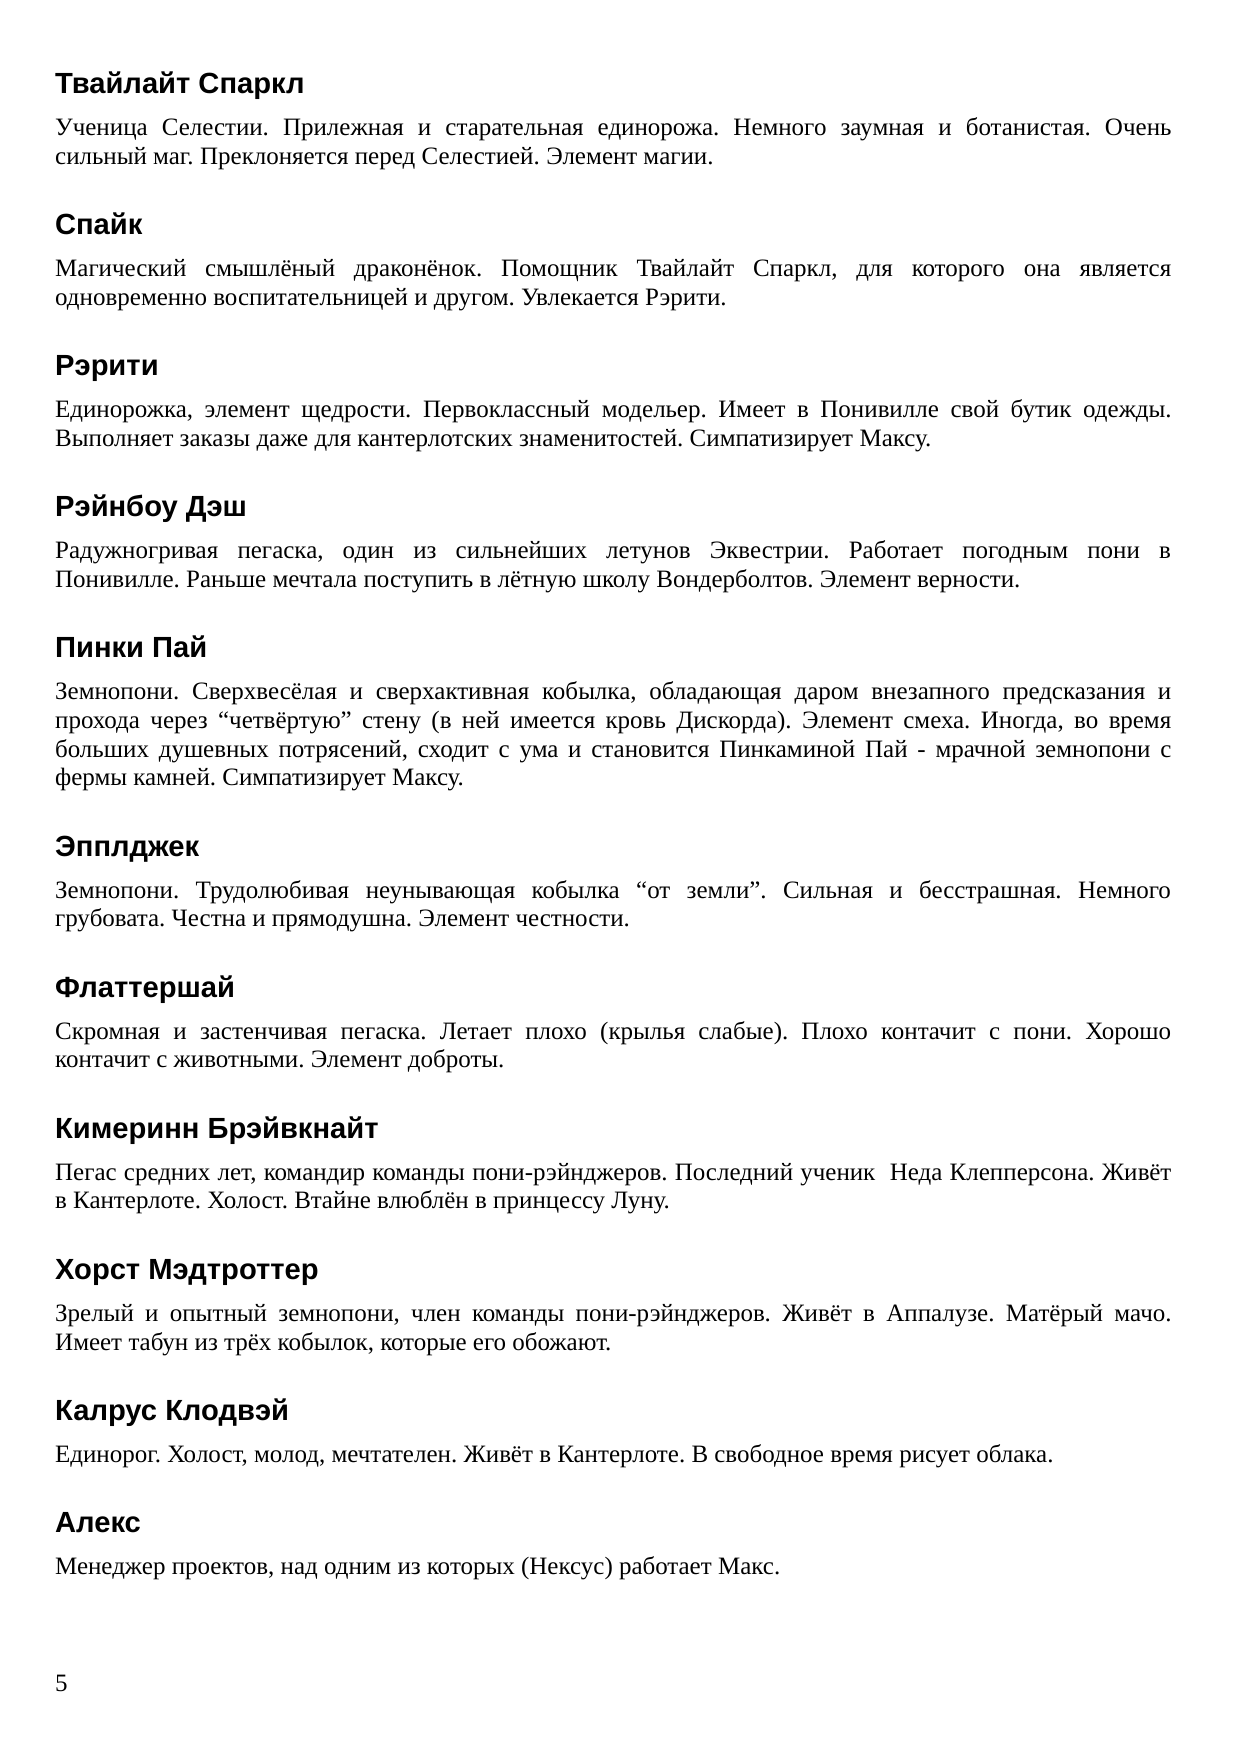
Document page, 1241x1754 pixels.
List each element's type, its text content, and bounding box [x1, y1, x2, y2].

text Единорожка, элемент щедрости. Первоклассный модельер. Имеет в Понивилле свой бутик одежды. Выполняет заказы даже для кантерлотских знаменитостей. Симпатизирует Максу. [55, 394, 1172, 452]
subtitle Спайк [55, 207, 1172, 241]
text Ученица Селестии. Прилежная и старательная единорожа. Немного заумная и ботанистая. Очень сильный маг. Преклоняется перед Селестией. Элемент магии. [55, 112, 1172, 169]
subtitle Кимеринн Брэйвкнайт [55, 1111, 1172, 1144]
text Пегас средних лет, командир команды пони-рэйнджеров. Последний ученик Неда Клепперсона. Живёт в Кантерлоте. Холост. Втайне влюблён в принцессу Луну. [55, 1157, 1172, 1214]
text Земнопони. Сверхвесёлая и сверхактивная кобылка, обладающая даром внезапного предсказания и прохода через “четвёртую” стену (в ней имеется кровь Дискорда). Элемент смеха. Иногда, во время больших душевных потрясений, сходит с ума и становится Пинкаминой Пай - мрачной земнопони с фермы камней. Симпатизирует Максу. [55, 676, 1172, 791]
subtitle Твайлайт Спаркл [55, 66, 1172, 99]
subtitle Рэрити [55, 348, 1172, 382]
text Радужногривая пегаска, один из сильнейших летунов Эквестрии. Работает погодным пони в Понивилле. Раньше мечтала поступить в лётную школу Вондерболтов. Элемент верности. [55, 535, 1172, 593]
subtitle Калрус Клодвэй [55, 1393, 1172, 1426]
text Скромная и застенчивая пегаска. Летает плохо (крылья слабые). Плохо контачит с пони. Хорошо контачит с животными. Элемент доброты. [55, 1016, 1172, 1073]
text Единорог. Холост, молод, мечтателен. Живёт в Кантерлоте. В свободное время рисует облака. [55, 1439, 1172, 1468]
text Менеджер проектов, над одним из которых (Нексус) работает Макс. [55, 1551, 1172, 1580]
subtitle Флаттершай [55, 970, 1172, 1003]
text Магический смышлёный драконёнок. Помощник Твайлайт Спаркл, для которого она является одновременно воспитательницей и другом. Увлекается Рэрити. [55, 253, 1172, 311]
subtitle Рэйнбоу Дэш [55, 489, 1172, 523]
text Земнопони. Трудолюбивая неунывающая кобылка “от земли”. Сильная и бесстрашная. Немного грубовата. Честна и прямодушна. Элемент честности. [55, 875, 1172, 932]
subtitle Хорст Мэдтроттер [55, 1252, 1172, 1285]
text Зрелый и опытный земнопони, член команды пони-рэйнджеров. Живёт в Аппалузе. Матёрый мачо. Имеет табун из трёх кобылок, которые его обожают. [55, 1298, 1172, 1355]
subtitle Эпплджек [55, 829, 1172, 862]
subtitle Алекс [55, 1505, 1172, 1539]
subtitle Пинки Пай [55, 630, 1172, 664]
